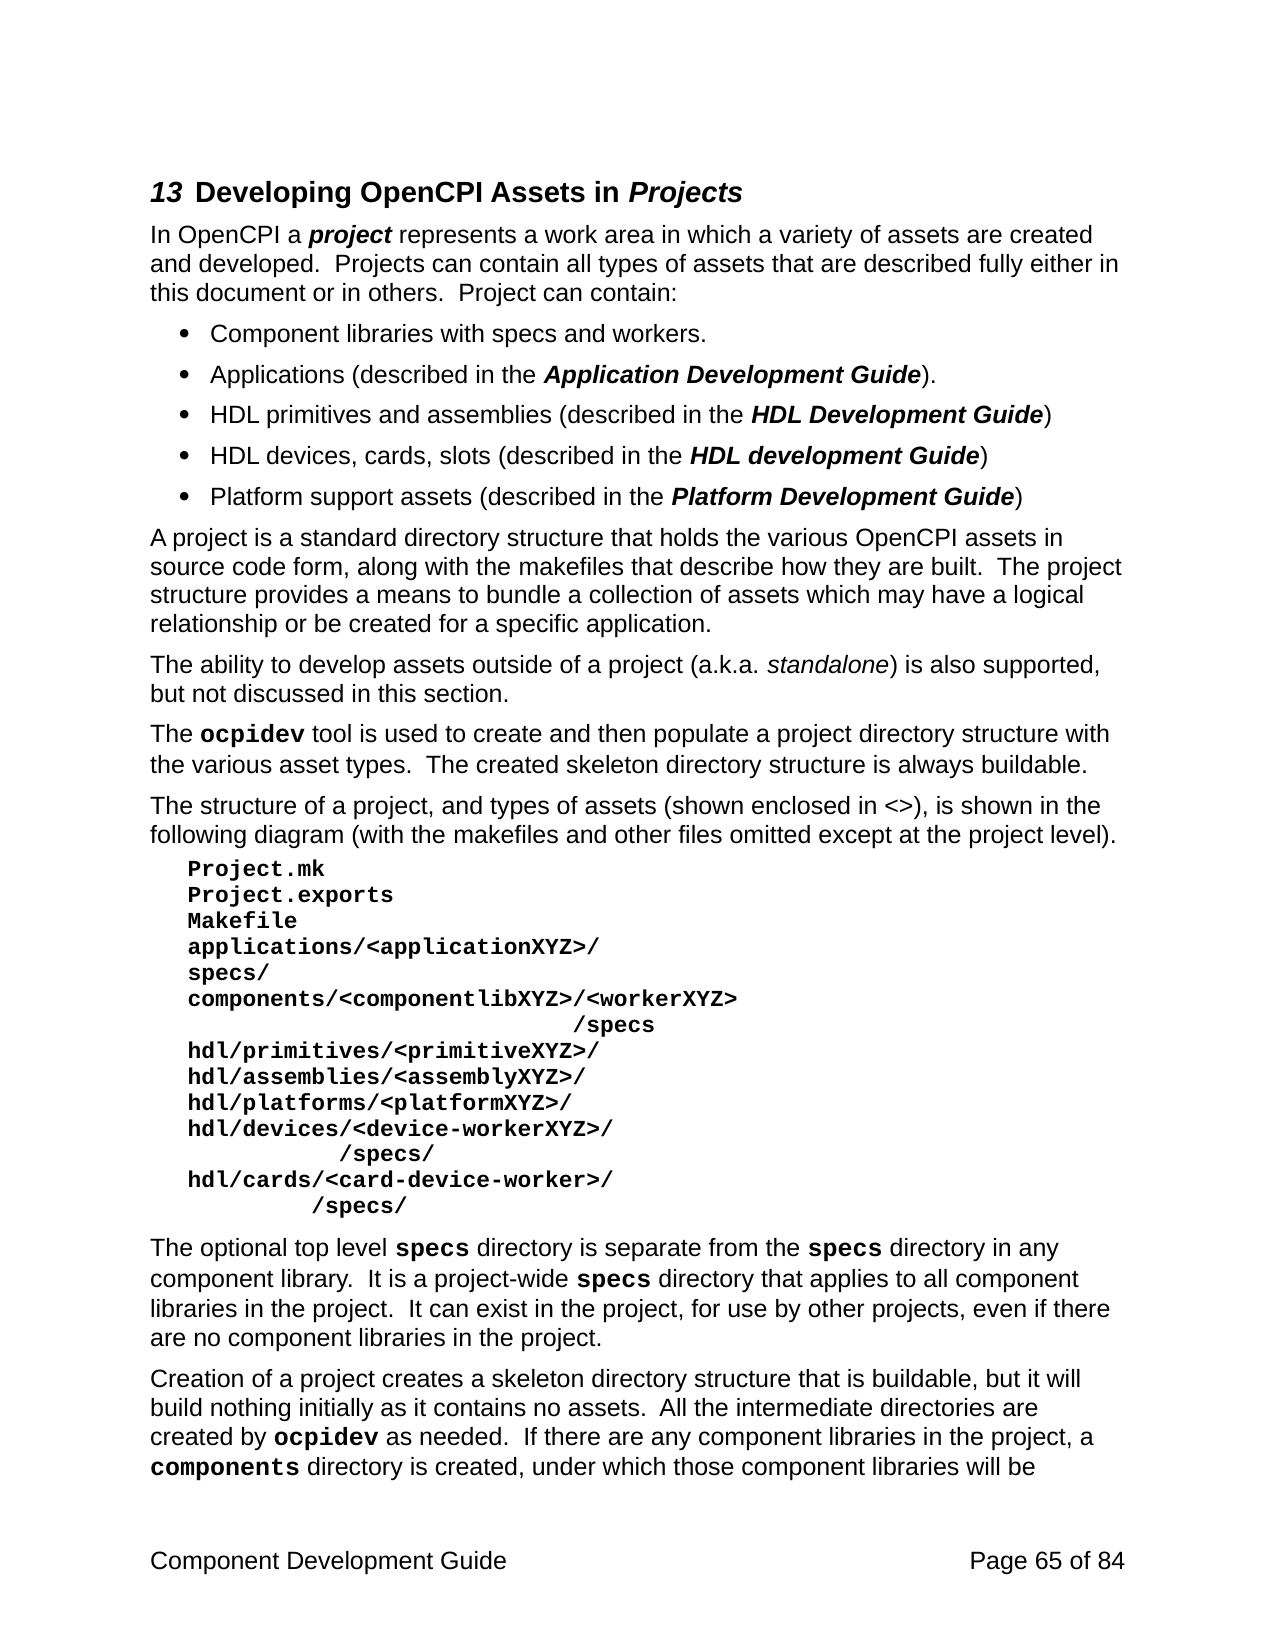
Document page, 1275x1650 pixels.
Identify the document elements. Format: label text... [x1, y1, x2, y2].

text Project.mk Project.exports Makefile applications/<applicationXYZ>/ specs/ components/<componentlibXYZ>/<workerXYZ> /specs hdl/primitives/<primitiveXYZ>/ hdl/assemblies/<assemblyXYZ>/ hdl/platforms/<platformXYZ>/ hdl/devices/<device-workerXYZ>/ /specs/ hdl/cards/<card-device-worker>/ /specs/ [187, 857, 1125, 1221]
text A project is a standard directory structure that holds the various OpenCPI assets in source code form, along with the makefiles that describe how they are built. The project structure provides a means to bundle a collection of assets which may have a logical relationship or be created for a specific application. [150, 523, 1125, 638]
text In OpenCPI a project represents a work area in which a variety of assets are created and developed. Projects can contain all types of assets that are described fully either in this document or in others. Project can contain: [150, 221, 1125, 307]
text The optional top level specs directory is separate from the specs directory in any component library. It is a project-wide specs directory that applies to all component libraries in the project. It can exist in the project, for use by other projects, even if there are no component libraries in the project. [150, 1233, 1125, 1352]
list Component libraries with specs and workers. [180, 319, 1125, 348]
text The ability to develop assets outside of a project (a.k.a. standalone) is also supported, but not discussed in this section. [150, 650, 1125, 707]
list Applications (described in the Application Development Guide). [180, 359, 1125, 388]
text The ocpidev tool is used to create and then populate a project directory structure with the various asset types. The created skeleton directory structure is always buildable. [150, 719, 1125, 779]
list HDL devices, cards, slots (described in the HDL development Guide) [180, 441, 1125, 470]
list Platform support assets (described in the Platform Development Guide) [180, 482, 1125, 511]
list HDL primitives and assemblies (described in the HDL Development Guide) [180, 400, 1125, 429]
text The structure of a project, and types of assets (shown enclosed in <>), is shown in the following diagram (with the makefiles and other files omitted except at the project level). [150, 791, 1125, 848]
text Creation of a project creates a skeleton directory structure that is buildable, but it will build nothing initially as it contains no assets. All the intermediate directories are created by ocpidev as needed. If there are any component libraries in the project, a components directory is created, under which those component libraries will be [150, 1364, 1125, 1483]
subtitle Developing OpenCPI Assets in Projects [150, 175, 1125, 208]
